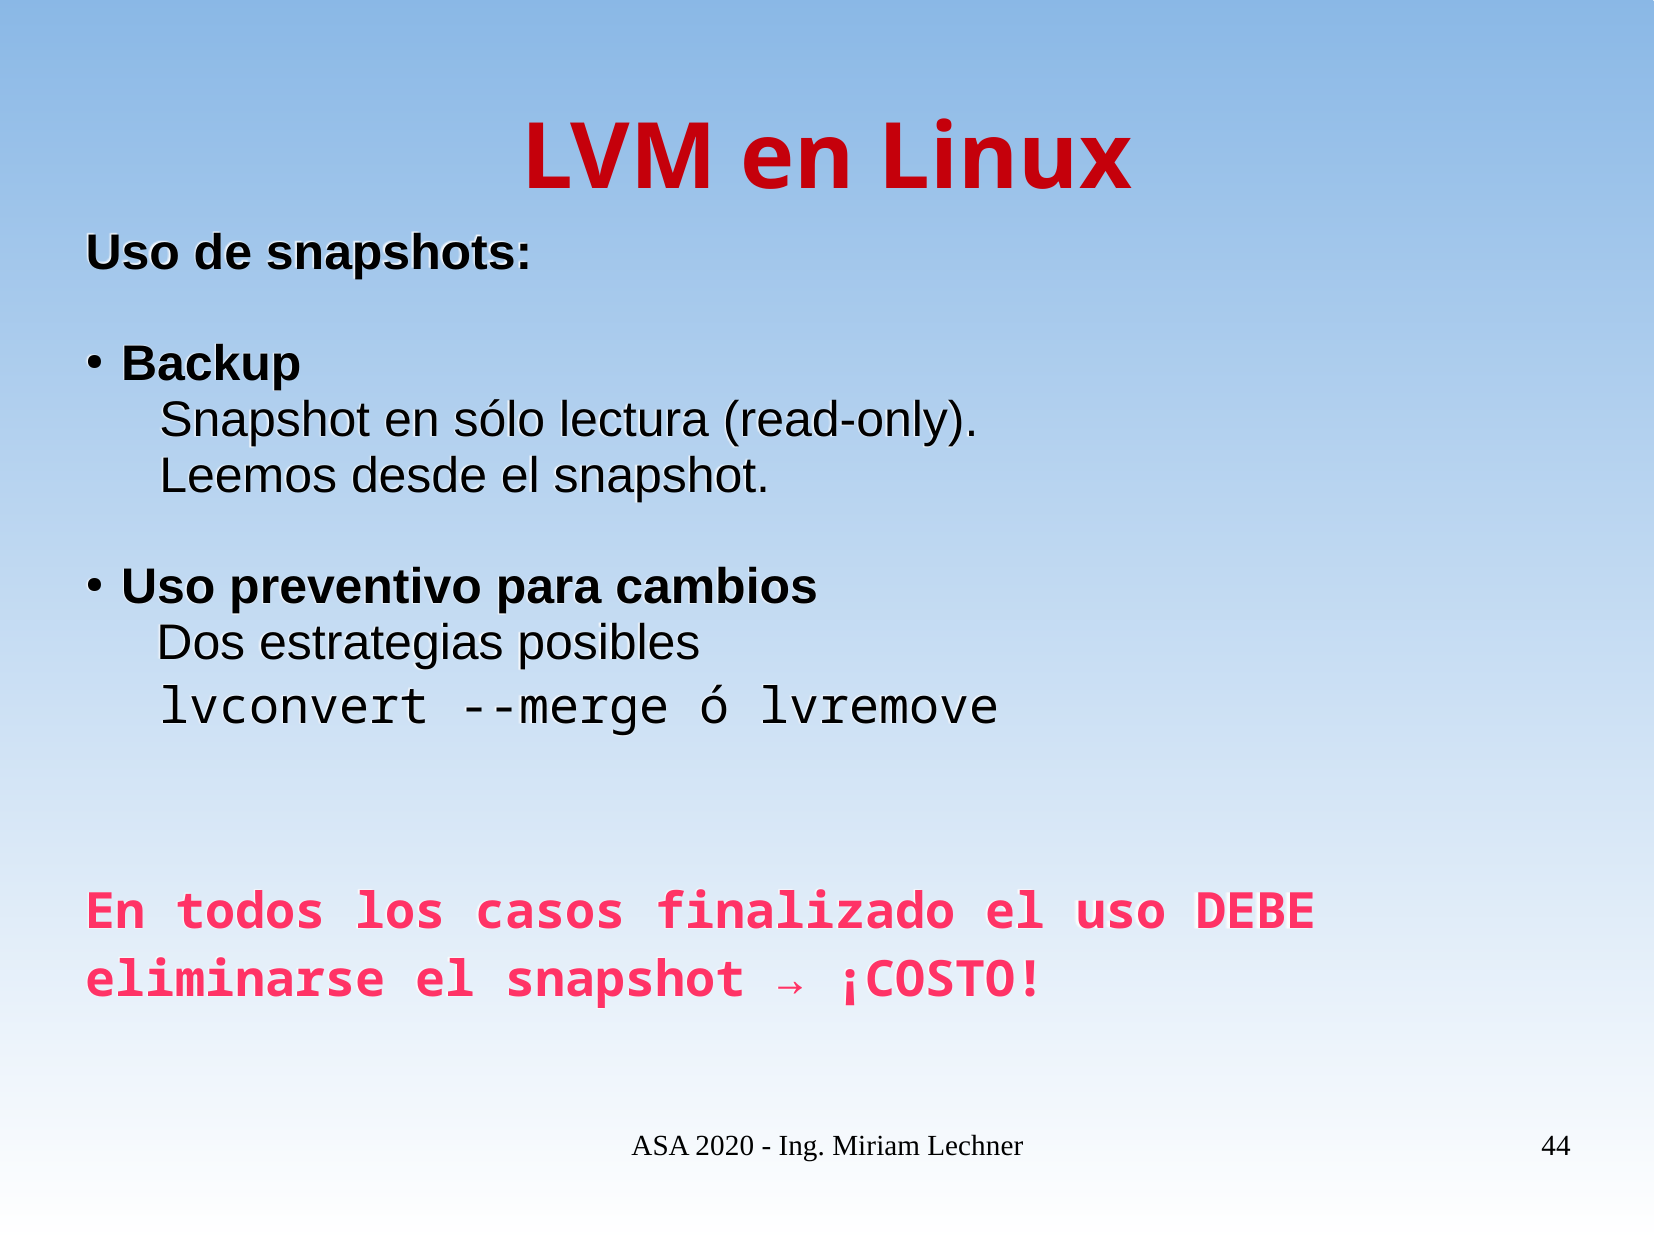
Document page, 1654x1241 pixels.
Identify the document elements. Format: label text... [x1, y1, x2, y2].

text_box Uso de snapshots: Backup Snapshot en sólo lectura (read-only). Leemos desde el snapshot. Uso preventivo para cambios Dos estrategias posibles lvconvert --merge ó lvremove En todos los casos finalizado el uso DEBE eliminarse el snapshot → ¡COSTO! [70, 216, 1361, 1135]
title LVM en Linux [82, 49, 1571, 257]
